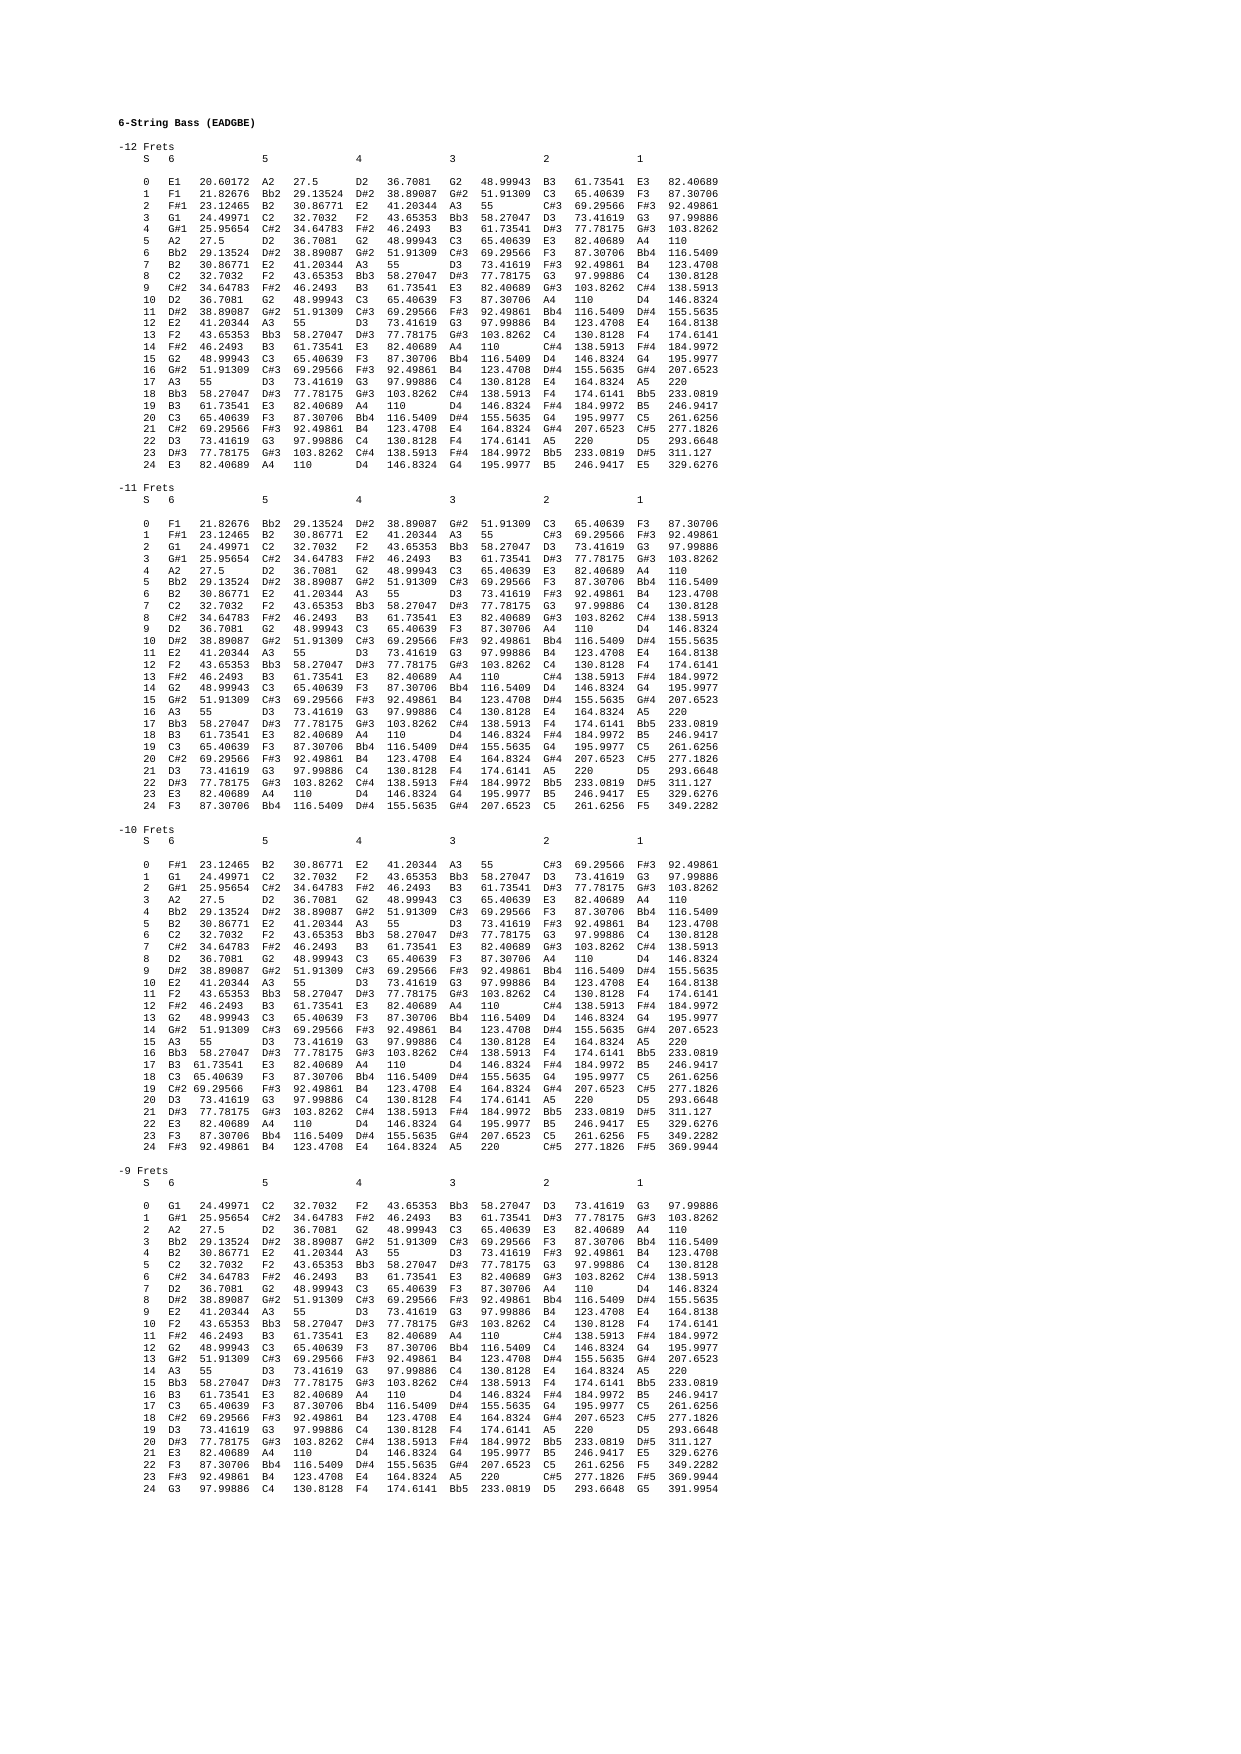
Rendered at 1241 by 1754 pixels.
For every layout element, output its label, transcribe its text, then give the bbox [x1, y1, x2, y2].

text 0 F1 21.82676 Bb2 29.13524 D#2 38.89087 G#2 51.91309 C3 65.40639 F3 87.30706 [118, 518, 1122, 530]
text 1 G1 24.49971 C2 32.7032 F2 43.65353 Bb3 58.27047 D3 73.41619 G3 97.99886 [118, 871, 1122, 883]
text 9 D2 36.7081 G2 48.99943 C3 65.40639 F3 87.30706 A4 110 D4 146.8324 [118, 624, 1122, 636]
text 14 G#2 51.91309 C#3 69.29566 F#3 92.49861 B4 123.4708 D#4 155.5635 G#4 207.6523 [118, 1024, 1122, 1036]
text 20 D#3 77.78175 G#3 103.8262 C#4 138.5913 F#4 184.9972 Bb5 233.0819 D#5 311.127 [118, 1436, 1122, 1448]
text 23 F#3 92.49861 B4 123.4708 E4 164.8324 A5 220 C#5 277.1826 F#5 369.9944 [118, 1472, 1122, 1483]
text 0 E1 20.60172 A2 27.5 D2 36.7081 G2 48.99943 B3 61.73541 E3 82.40689 [118, 177, 1122, 189]
text 7 C2 32.7032 F2 43.65353 Bb3 58.27047 D#3 77.78175 G3 97.99886 C4 130.8128 [118, 601, 1122, 612]
text 13 F#2 46.2493 B3 61.73541 E3 82.40689 A4 110 C#4 138.5913 F#4 184.9972 [118, 671, 1122, 683]
text 23 D#3 77.78175 G#3 103.8262 C#4 138.5913 F#4 184.9972 Bb5 233.0819 D#5 311.127 [118, 448, 1122, 459]
text 3 Bb2 29.13524 D#2 38.89087 G#2 51.91309 C#3 69.29566 F3 87.30706 Bb4 116.5409 [118, 1236, 1122, 1248]
text S 6 5 4 3 2 1 [118, 1177, 1122, 1189]
text 2 A2 27.5 D2 36.7081 G2 48.99943 C3 65.40639 E3 82.40689 A4 110 [118, 1224, 1122, 1236]
text 20 C#2 69.29566 F#3 92.49861 B4 123.4708 E4 164.8324 G#4 207.6523 C#5 277.1826 [118, 754, 1122, 766]
text 6 B2 30.86771 E2 41.20344 A3 55 D3 73.41619 F#3 92.49861 B4 123.4708 [118, 589, 1122, 601]
text 13 G#2 51.91309 C#3 69.29566 F#3 92.49861 B4 123.4708 D#4 155.5635 G#4 207.6523 [118, 1354, 1122, 1366]
text 22 D3 73.41619 G3 97.99886 C4 130.8128 F4 174.6141 A5 220 D5 293.6648 [118, 436, 1122, 448]
text 12 G2 48.99943 C3 65.40639 F3 87.30706 Bb4 116.5409 C4 146.8324 G4 195.9977 [118, 1342, 1122, 1354]
text 6 C2 32.7032 F2 43.65353 Bb3 58.27047 D#3 77.78175 G3 97.99886 C4 130.8128 [118, 930, 1122, 942]
text 22 D#3 77.78175 G#3 103.8262 C#4 138.5913 F#4 184.9972 Bb5 233.0819 D#5 311.127 [118, 777, 1122, 789]
text 20 D3 73.41619 G3 97.99886 C4 130.8128 F4 174.6141 A5 220 D5 293.6648 [118, 1095, 1122, 1107]
text 18 Bb3 58.27047 D#3 77.78175 G#3 103.8262 C#4 138.5913 F4 174.6141 Bb5 233.0819 [118, 389, 1122, 401]
text 17 Bb3 58.27047 D#3 77.78175 G#3 103.8262 C#4 138.5913 F4 174.6141 Bb5 233.0819 [118, 718, 1122, 730]
text 7 D2 36.7081 G2 48.99943 C3 65.40639 F3 87.30706 A4 110 D4 146.8324 [118, 1283, 1122, 1295]
text 6 C#2 34.64783 F#2 46.2493 B3 61.73541 E3 82.40689 G#3 103.8262 C#4 138.5913 [118, 1272, 1122, 1283]
text 20 C3 65.40639 F3 87.30706 Bb4 116.5409 D#4 155.5635 G4 195.9977 C5 261.6256 [118, 412, 1122, 424]
text 8 D2 36.7081 G2 48.99943 C3 65.40639 F3 87.30706 A4 110 D4 146.8324 [118, 954, 1122, 966]
text 16 G#2 51.91309 C#3 69.29566 F#3 92.49861 B4 123.4708 D#4 155.5635 G#4 207.6523 [118, 365, 1122, 377]
text S 6 5 4 3 2 1 [118, 495, 1122, 507]
text 2 F#1 23.12465 B2 30.86771 E2 41.20344 A3 55 C#3 69.29566 F#3 92.49861 [118, 201, 1122, 212]
text 16 A3 55 D3 73.41619 G3 97.99886 C4 130.8128 E4 164.8324 A5 220 [118, 707, 1122, 718]
text 21 E3 82.40689 A4 110 D4 146.8324 G4 195.9977 B5 246.9417 E5 329.6276 [118, 1448, 1122, 1460]
text 4 A2 27.5 D2 36.7081 G2 48.99943 C3 65.40639 E3 82.40689 A4 110 [118, 565, 1122, 577]
text 2 G#1 25.95654 C#2 34.64783 F#2 46.2493 B3 61.73541 D#3 77.78175 G#3 103.8262 [118, 883, 1122, 895]
text 12 F2 43.65353 Bb3 58.27047 D#3 77.78175 G#3 103.8262 C4 130.8128 F4 174.6141 [118, 659, 1122, 671]
text 15 A3 55 D3 73.41619 G3 97.99886 C4 130.8128 E4 164.8324 A5 220 [118, 1036, 1122, 1048]
text 15 G#2 51.91309 C#3 69.29566 F#3 92.49861 B4 123.4708 D#4 155.5635 G#4 207.6523 [118, 695, 1122, 707]
text 9 C#2 34.64783 F#2 46.2493 B3 61.73541 E3 82.40689 G#3 103.8262 C#4 138.5913 [118, 283, 1122, 295]
text 3 A2 27.5 D2 36.7081 G2 48.99943 C3 65.40639 E3 82.40689 A4 110 [118, 895, 1122, 907]
text -11 Frets [118, 483, 1122, 495]
text 10 D2 36.7081 G2 48.99943 C3 65.40639 F3 87.30706 A4 110 D4 146.8324 [118, 295, 1122, 306]
text 18 B3 61.73541 E3 82.40689 A4 110 D4 146.8324 F#4 184.9972 B5 246.9417 [118, 730, 1122, 742]
text 21 C#2 69.29566 F#3 92.49861 B4 123.4708 E4 164.8324 G#4 207.6523 C#5 277.1826 [118, 424, 1122, 436]
text 9 E2 41.20344 A3 55 D3 73.41619 G3 97.99886 B4 123.4708 E4 164.8138 [118, 1307, 1122, 1319]
text 8 C#2 34.64783 F#2 46.2493 B3 61.73541 E3 82.40689 G#3 103.8262 C#4 138.5913 [118, 612, 1122, 624]
text 24 F3 87.30706 Bb4 116.5409 D#4 155.5635 G#4 207.6523 C5 261.6256 F5 349.2282 [118, 801, 1122, 813]
text 12 E2 41.20344 A3 55 D3 73.41619 G3 97.99886 B4 123.4708 E4 164.8138 [118, 318, 1122, 330]
text 24 G3 97.99886 C4 130.8128 F4 174.6141 Bb5 233.0819 D5 293.6648 G5 391.9954 [118, 1483, 1122, 1495]
text S 6 5 4 3 2 1 [118, 836, 1122, 848]
text 7 C#2 34.64783 F#2 46.2493 B3 61.73541 E3 82.40689 G#3 103.8262 C#4 138.5913 [118, 942, 1122, 954]
text 6-String Bass (EADGBE) [118, 118, 1122, 130]
text S 6 5 4 3 2 1 [118, 153, 1122, 165]
text 11 F2 43.65353 Bb3 58.27047 D#3 77.78175 G#3 103.8262 C4 130.8128 F4 174.6141 [118, 989, 1122, 1001]
text 11 E2 41.20344 A3 55 D3 73.41619 G3 97.99886 B4 123.4708 E4 164.8138 [118, 648, 1122, 659]
text 15 Bb3 58.27047 D#3 77.78175 G#3 103.8262 C#4 138.5913 F4 174.6141 Bb5 233.0819 [118, 1378, 1122, 1389]
text 13 F2 43.65353 Bb3 58.27047 D#3 77.78175 G#3 103.8262 C4 130.8128 F4 174.6141 [118, 330, 1122, 342]
text 0 F#1 23.12465 B2 30.86771 E2 41.20344 A3 55 C#3 69.29566 F#3 92.49861 [118, 860, 1122, 871]
text 3 G1 24.49971 C2 32.7032 F2 43.65353 Bb3 58.27047 D3 73.41619 G3 97.99886 [118, 212, 1122, 224]
text 16 B3 61.73541 E3 82.40689 A4 110 D4 146.8324 F#4 184.9972 B5 246.9417 [118, 1389, 1122, 1401]
text 18 C3 65.40639 F3 87.30706 Bb4 116.5409 D#4 155.5635 G4 195.9977 C5 261.6256 [118, 1072, 1122, 1083]
text 0 G1 24.49971 C2 32.7032 F2 43.65353 Bb3 58.27047 D3 73.41619 G3 97.99886 [118, 1201, 1122, 1213]
text 2 G1 24.49971 C2 32.7032 F2 43.65353 Bb3 58.27047 D3 73.41619 G3 97.99886 [118, 542, 1122, 554]
text 14 G2 48.99943 C3 65.40639 F3 87.30706 Bb4 116.5409 D4 146.8324 G4 195.9977 [118, 683, 1122, 695]
text -12 Frets [118, 142, 1122, 153]
text 5 Bb2 29.13524 D#2 38.89087 G#2 51.91309 C#3 69.29566 F3 87.30706 Bb4 116.5409 [118, 577, 1122, 589]
text 8 D#2 38.89087 G#2 51.91309 C#3 69.29566 F#3 92.49861 Bb4 116.5409 D#4 155.5635 [118, 1295, 1122, 1307]
text 24 E3 82.40689 A4 110 D4 146.8324 G4 195.9977 B5 246.9417 E5 329.6276 [118, 459, 1122, 471]
text 10 E2 41.20344 A3 55 D3 73.41619 G3 97.99886 B4 123.4708 E4 164.8138 [118, 977, 1122, 989]
text 19 C#2 69.29566 F#3 92.49861 B4 123.4708 E4 164.8324 G#4 207.6523 C#5 277.1826 [118, 1083, 1122, 1095]
text 4 G#1 25.95654 C#2 34.64783 F#2 46.2493 B3 61.73541 D#3 77.78175 G#3 103.8262 [118, 224, 1122, 236]
text 12 F#2 46.2493 B3 61.73541 E3 82.40689 A4 110 C#4 138.5913 F#4 184.9972 [118, 1001, 1122, 1013]
text 21 D#3 77.78175 G#3 103.8262 C#4 138.5913 F#4 184.9972 Bb5 233.0819 D#5 311.127 [118, 1107, 1122, 1119]
text -10 Frets [118, 824, 1122, 836]
text 5 B2 30.86771 E2 41.20344 A3 55 D3 73.41619 F#3 92.49861 B4 123.4708 [118, 918, 1122, 930]
text 3 G#1 25.95654 C#2 34.64783 F#2 46.2493 B3 61.73541 D#3 77.78175 G#3 103.8262 [118, 554, 1122, 565]
text 10 D#2 38.89087 G#2 51.91309 C#3 69.29566 F#3 92.49861 Bb4 116.5409 D#4 155.5635 [118, 636, 1122, 648]
text 14 A3 55 D3 73.41619 G3 97.99886 C4 130.8128 E4 164.8324 A5 220 [118, 1366, 1122, 1378]
text 6 Bb2 29.13524 D#2 38.89087 G#2 51.91309 C#3 69.29566 F3 87.30706 Bb4 116.5409 [118, 248, 1122, 259]
text 22 E3 82.40689 A4 110 D4 146.8324 G4 195.9977 B5 246.9417 E5 329.6276 [118, 1119, 1122, 1130]
text 8 C2 32.7032 F2 43.65353 Bb3 58.27047 D#3 77.78175 G3 97.99886 C4 130.8128 [118, 271, 1122, 283]
text 15 G2 48.99943 C3 65.40639 F3 87.30706 Bb4 116.5409 D4 146.8324 G4 195.9977 [118, 353, 1122, 365]
text 13 G2 48.99943 C3 65.40639 F3 87.30706 Bb4 116.5409 D4 146.8324 G4 195.9977 [118, 1013, 1122, 1024]
text 16 Bb3 58.27047 D#3 77.78175 G#3 103.8262 C#4 138.5913 F4 174.6141 Bb5 233.0819 [118, 1048, 1122, 1060]
text 7 B2 30.86771 E2 41.20344 A3 55 D3 73.41619 F#3 92.49861 B4 123.4708 [118, 259, 1122, 271]
text 4 B2 30.86771 E2 41.20344 A3 55 D3 73.41619 F#3 92.49861 B4 123.4708 [118, 1248, 1122, 1260]
text 14 F#2 46.2493 B3 61.73541 E3 82.40689 A4 110 C#4 138.5913 F#4 184.9972 [118, 342, 1122, 353]
text 21 D3 73.41619 G3 97.99886 C4 130.8128 F4 174.6141 A5 220 D5 293.6648 [118, 766, 1122, 777]
text 11 F#2 46.2493 B3 61.73541 E3 82.40689 A4 110 C#4 138.5913 F#4 184.9972 [118, 1331, 1122, 1342]
text 1 G#1 25.95654 C#2 34.64783 F#2 46.2493 B3 61.73541 D#3 77.78175 G#3 103.8262 [118, 1213, 1122, 1224]
text 23 F3 87.30706 Bb4 116.5409 D#4 155.5635 G#4 207.6523 C5 261.6256 F5 349.2282 [118, 1130, 1122, 1142]
text 19 D3 73.41619 G3 97.99886 C4 130.8128 F4 174.6141 A5 220 D5 293.6648 [118, 1425, 1122, 1436]
text 5 C2 32.7032 F2 43.65353 Bb3 58.27047 D#3 77.78175 G3 97.99886 C4 130.8128 [118, 1260, 1122, 1272]
text 1 F#1 23.12465 B2 30.86771 E2 41.20344 A3 55 C#3 69.29566 F#3 92.49861 [118, 530, 1122, 542]
text 1 F1 21.82676 Bb2 29.13524 D#2 38.89087 G#2 51.91309 C3 65.40639 F3 87.30706 [118, 189, 1122, 201]
text 10 F2 43.65353 Bb3 58.27047 D#3 77.78175 G#3 103.8262 C4 130.8128 F4 174.6141 [118, 1319, 1122, 1331]
text 5 A2 27.5 D2 36.7081 G2 48.99943 C3 65.40639 E3 82.40689 A4 110 [118, 236, 1122, 248]
text 17 B3 61.73541 E3 82.40689 A4 110 D4 146.8324 F#4 184.9972 B5 246.9417 [118, 1060, 1122, 1072]
text 24 F#3 92.49861 B4 123.4708 E4 164.8324 A5 220 C#5 277.1826 F#5 369.9944 [118, 1142, 1122, 1154]
text -9 Frets [118, 1166, 1122, 1177]
text 9 D#2 38.89087 G#2 51.91309 C#3 69.29566 F#3 92.49861 Bb4 116.5409 D#4 155.5635 [118, 966, 1122, 977]
text 17 A3 55 D3 73.41619 G3 97.99886 C4 130.8128 E4 164.8324 A5 220 [118, 377, 1122, 389]
text 19 C3 65.40639 F3 87.30706 Bb4 116.5409 D#4 155.5635 G4 195.9977 C5 261.6256 [118, 742, 1122, 754]
text 23 E3 82.40689 A4 110 D4 146.8324 G4 195.9977 B5 246.9417 E5 329.6276 [118, 789, 1122, 801]
text 19 B3 61.73541 E3 82.40689 A4 110 D4 146.8324 F#4 184.9972 B5 246.9417 [118, 401, 1122, 412]
text 18 C#2 69.29566 F#3 92.49861 B4 123.4708 E4 164.8324 G#4 207.6523 C#5 277.1826 [118, 1413, 1122, 1425]
text 17 C3 65.40639 F3 87.30706 Bb4 116.5409 D#4 155.5635 G4 195.9977 C5 261.6256 [118, 1401, 1122, 1413]
text 11 D#2 38.89087 G#2 51.91309 C#3 69.29566 F#3 92.49861 Bb4 116.5409 D#4 155.5635 [118, 306, 1122, 318]
text 22 F3 87.30706 Bb4 116.5409 D#4 155.5635 G#4 207.6523 C5 261.6256 F5 349.2282 [118, 1460, 1122, 1472]
text 4 Bb2 29.13524 D#2 38.89087 G#2 51.91309 C#3 69.29566 F3 87.30706 Bb4 116.5409 [118, 907, 1122, 918]
